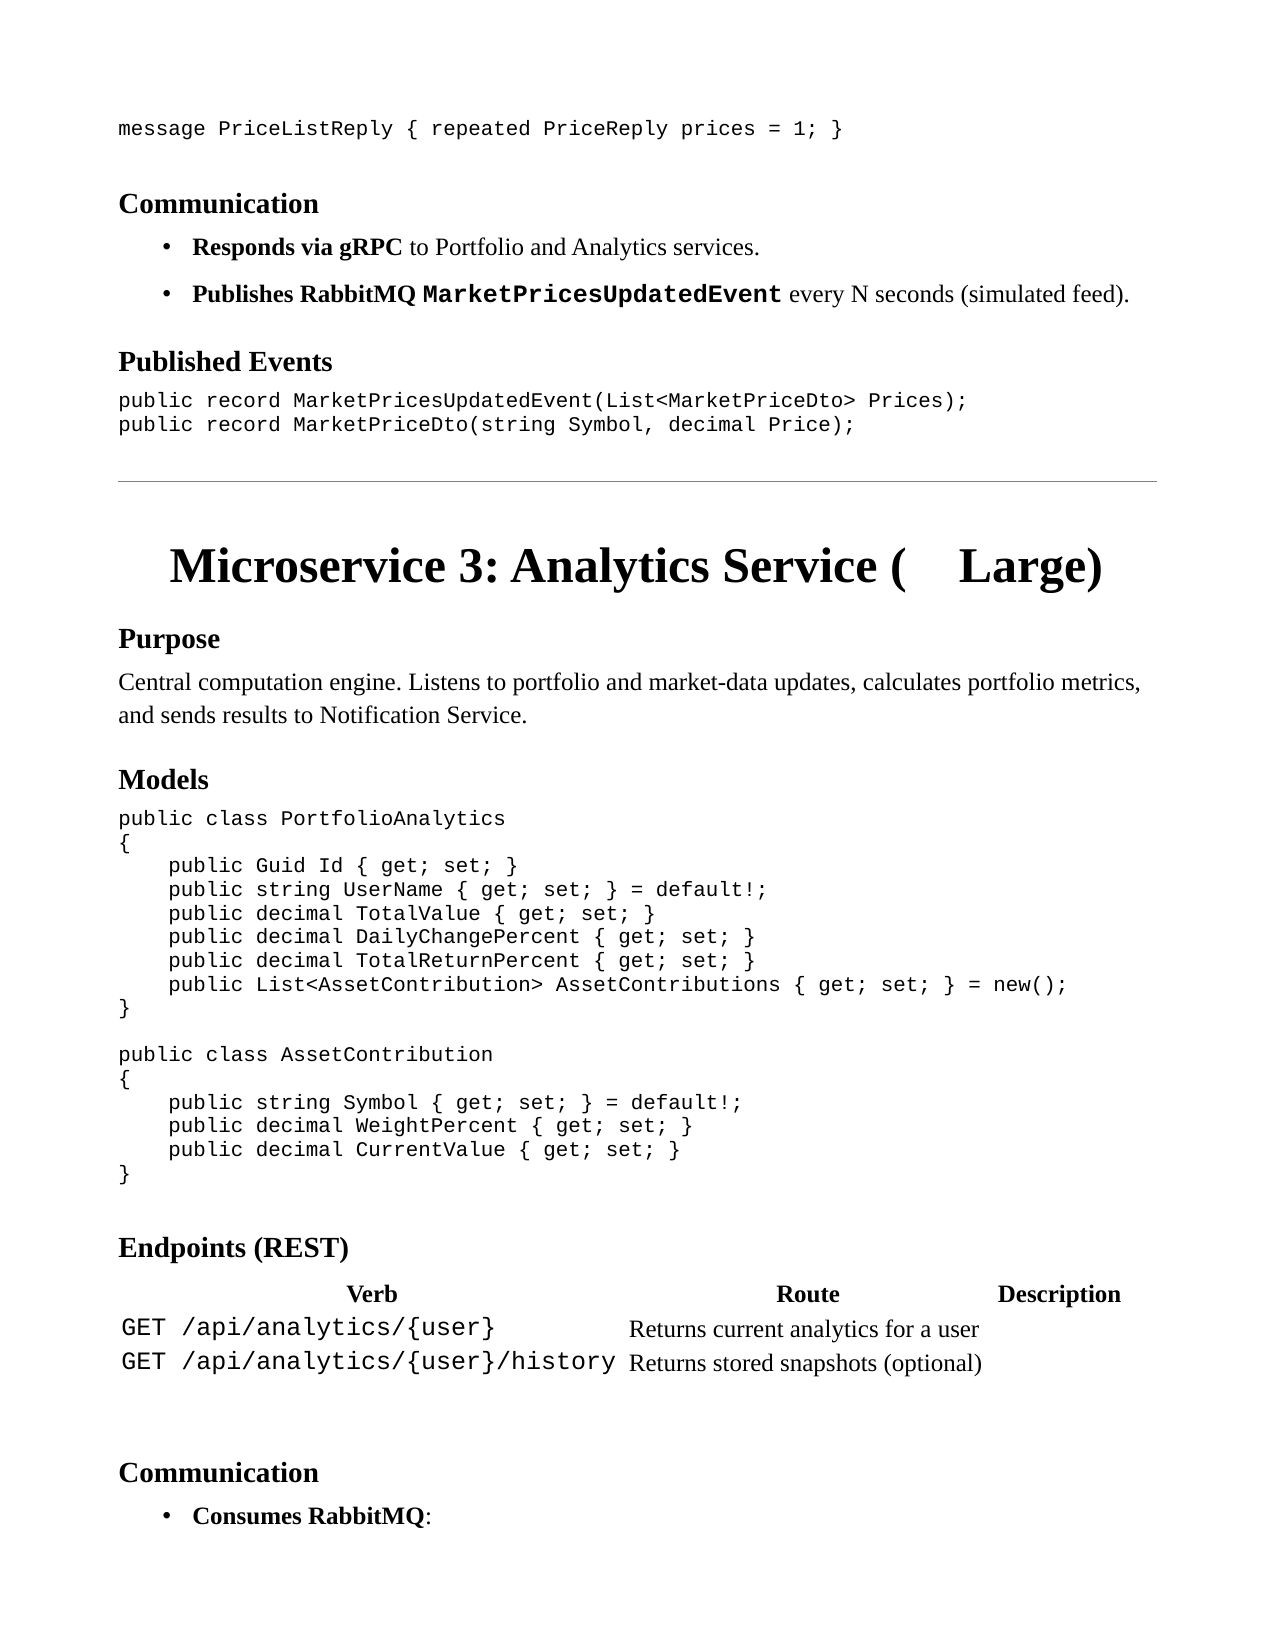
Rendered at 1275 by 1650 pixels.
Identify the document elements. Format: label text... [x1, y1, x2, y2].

table_cell Returns current analytics for a user [626, 1311, 990, 1346]
list Publishes RabbitMQ MarketPricesUpdatedEvent every N seconds (simulated feed). [162, 279, 1157, 310]
subtitle 🧩 Microservice 3: Analytics Service (🔵 Large) [118, 536, 1157, 594]
text public decimal WeightPercent { get; set; } [118, 1115, 1157, 1139]
text public record MarketPriceDto(string Symbol, decimal Price); [118, 414, 1157, 437]
list Responds via gRPC to Portfolio and Analytics services. [162, 232, 1157, 261]
table_cell [990, 1311, 1129, 1346]
text public decimal TotalValue { get; set; } [118, 903, 1157, 926]
text message PriceListReply { repeated PriceReply prices = 1; } [118, 118, 1157, 142]
text public string Symbol { get; set; } = default!; [118, 1092, 1157, 1115]
text public List<AssetContribution> AssetContributions { get; set; } = new(); [118, 973, 1157, 997]
subtitle Published Events [118, 344, 1157, 378]
text } [118, 997, 1157, 1021]
subtitle Models [118, 762, 1157, 796]
text public class AssetContribution [118, 1044, 1157, 1068]
table_header Verb [118, 1276, 626, 1311]
text public decimal TotalReturnPercent { get; set; } [118, 950, 1157, 973]
text public record MarketPricesUpdatedEvent(List<MarketPriceDto> Prices); [118, 390, 1157, 414]
table_cell [990, 1346, 1129, 1380]
text public string UserName { get; set; } = default!; [118, 879, 1157, 903]
text { [118, 1068, 1157, 1092]
text { [118, 832, 1157, 855]
text Central computation engine. Listens to portfolio and market-data updates, calculates portfolio metrics, and sends results to Notification Service. [118, 667, 1157, 728]
text public decimal CurrentValue { get; set; } [118, 1139, 1157, 1163]
text } [118, 1163, 1157, 1186]
table_cell Returns stored snapshots (optional) [626, 1346, 990, 1380]
table_header Description [990, 1276, 1129, 1311]
text public class PortfolioAnalytics [118, 808, 1157, 832]
subtitle Communication [118, 1455, 1157, 1489]
subtitle Purpose [118, 621, 1157, 654]
list Consumes RabbitMQ: [162, 1501, 1157, 1530]
text public decimal DailyChangePercent { get; set; } [118, 926, 1157, 950]
subtitle Communication [118, 186, 1157, 219]
table_cell GET /api/analytics/{user} [118, 1311, 626, 1346]
table_cell GET /api/analytics/{user}/history [118, 1346, 626, 1380]
text public Guid Id { get; set; } [118, 855, 1157, 879]
subtitle Endpoints (REST) [118, 1230, 1157, 1264]
table_header Route [626, 1276, 990, 1311]
